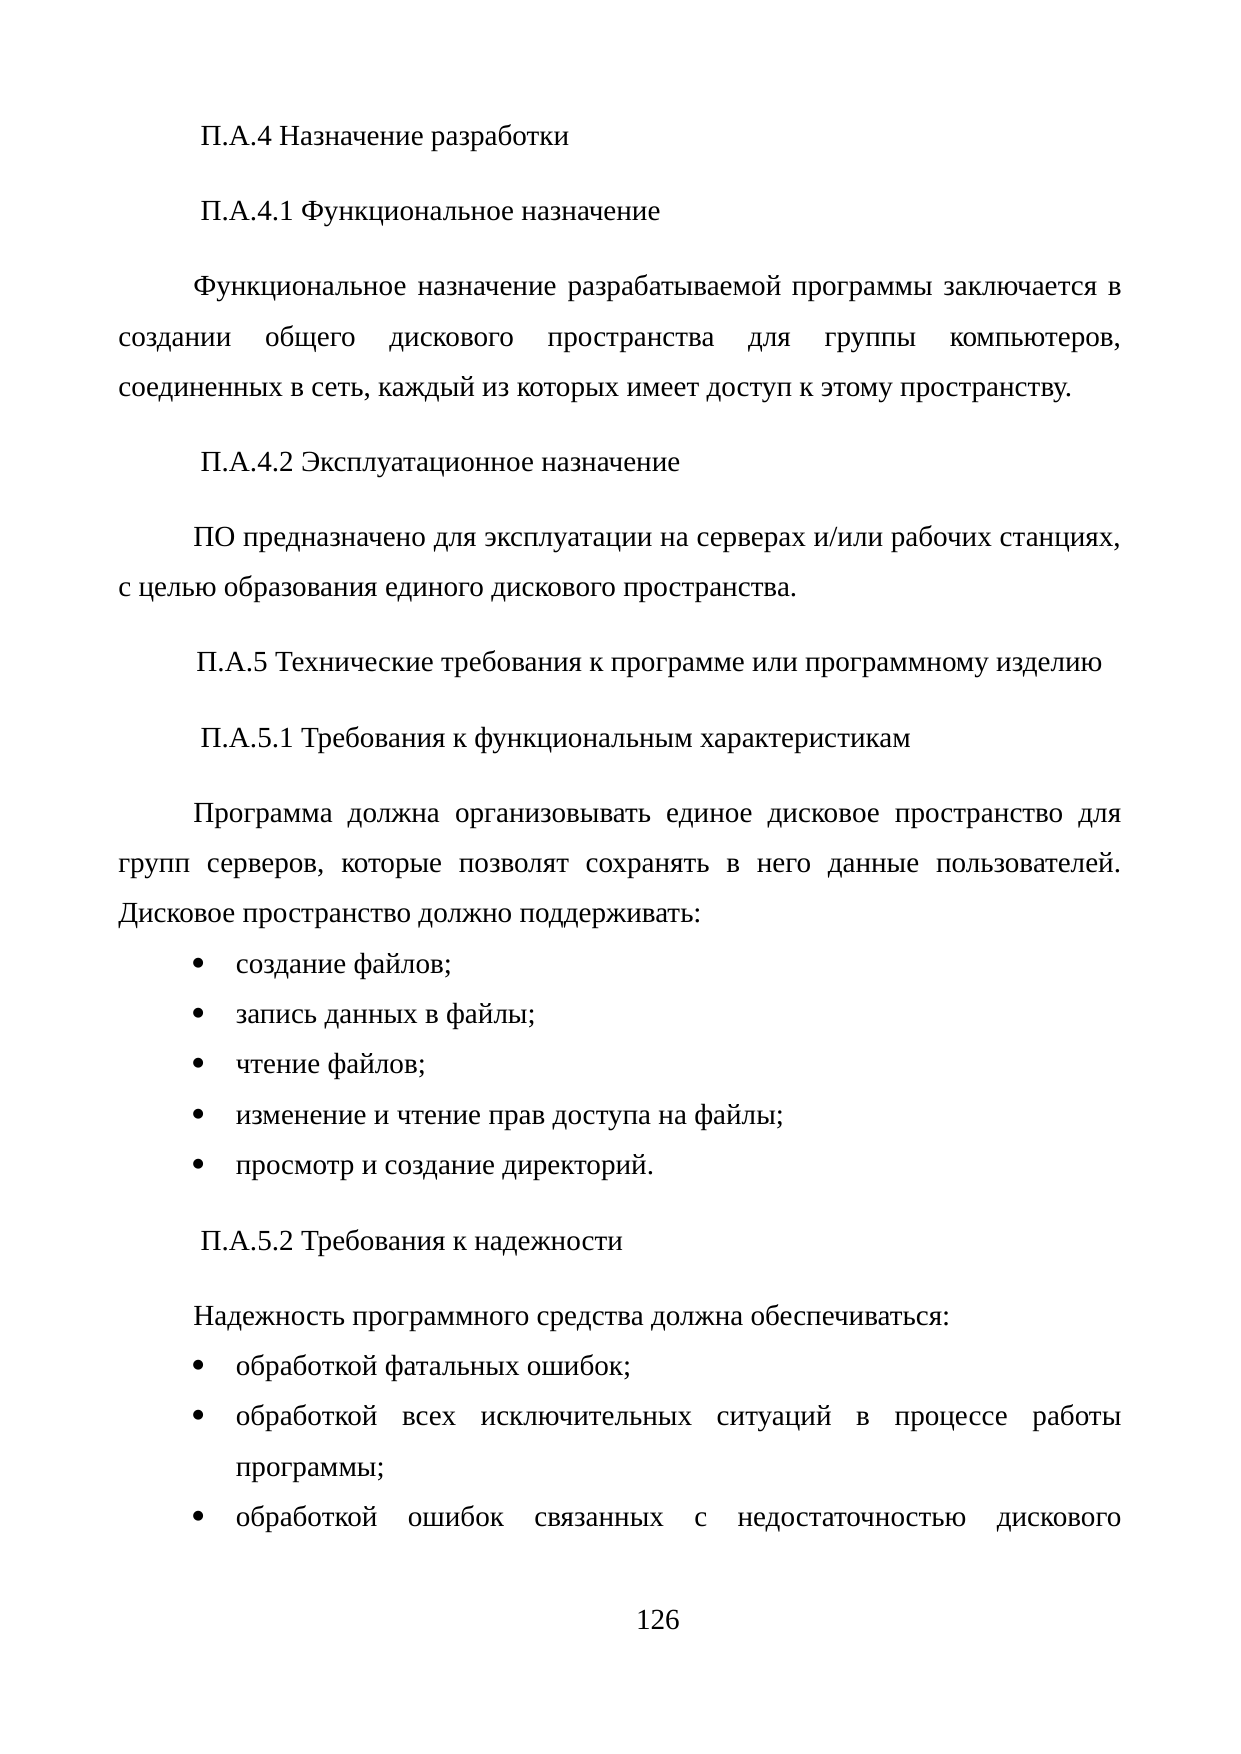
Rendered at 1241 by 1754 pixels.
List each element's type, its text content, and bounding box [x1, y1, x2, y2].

list просмотр и создание директорий. [193, 1147, 1122, 1181]
list обработкой всех исключительных ситуаций в процессе работы программы; [193, 1398, 1122, 1482]
subtitle Требования к надежности [193, 1223, 1122, 1256]
list создание файлов; [193, 946, 1122, 979]
list изменение и чтение прав доступа на файлы; [193, 1097, 1122, 1131]
list запись данных в файлы; [193, 996, 1122, 1030]
text Надежность программного средства должна обеспечиваться: [118, 1298, 1122, 1331]
list Эксплуатационное назначение [193, 444, 1122, 478]
list обработкой фатальных ошибок; [193, 1348, 1122, 1382]
list чтение файлов; [193, 1047, 1122, 1080]
subtitle Назначение разработки [193, 118, 1122, 152]
list обработкой ошибок связанных с недостаточностью дискового [193, 1499, 1122, 1533]
subtitle Технические требования к программе или программному изделию [189, 644, 1122, 678]
text Функциональное назначение разрабатываемой программы заключается в создании общего дискового пространства для группы компьютеров, соединенных в сеть, каждый из которых имеет доступ к этому пространству. [118, 268, 1122, 402]
list Функциональное назначение [193, 193, 1122, 227]
text Программа должна организовывать единое дисковое пространство для групп серверов, которые позволят сохранять в него данные пользователей. Дисковое пространство должно поддерживать: [118, 795, 1122, 929]
list Требования к функциональным характеристикам [193, 720, 1122, 753]
text ПО предназначено для эксплуатации на серверах и/или рабочих станциях, с целью образования единого дискового пространства. [118, 519, 1122, 603]
